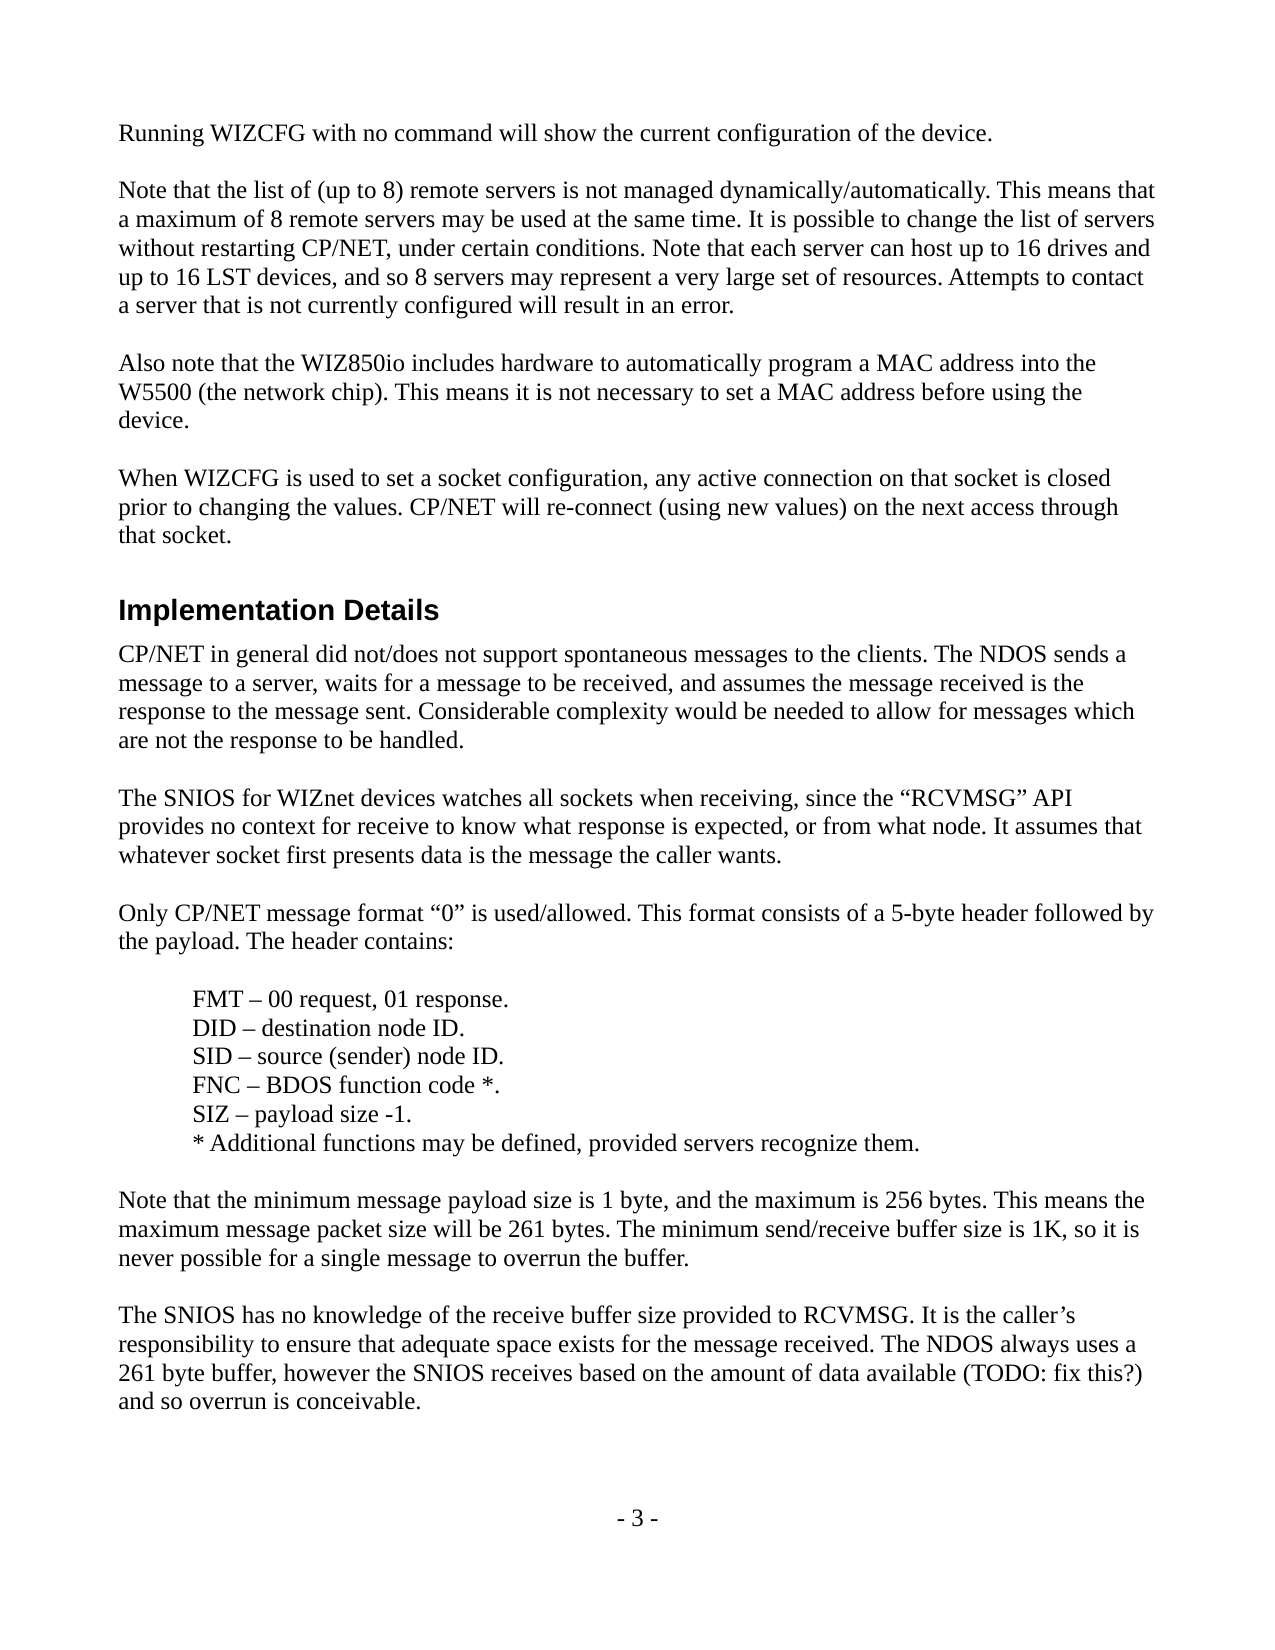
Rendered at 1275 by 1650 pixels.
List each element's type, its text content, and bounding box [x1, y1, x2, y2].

text Also note that the WIZ850io includes hardware to automatically program a MAC address into the W5500 (the network chip). This means it is not necessary to set a MAC address before using the device. [118, 348, 1157, 434]
text Running WIZCFG with no command will show the current configuration of the device. [118, 118, 1157, 147]
text * Additional functions may be defined, provided servers recognize them. [192, 1128, 1157, 1156]
text The SNIOS has no knowledge of the receive buffer size provided to RCVMSG. It is the caller’s responsibility to ensure that adequate space exists for the message received. The NDOS always uses a 261 byte buffer, however the SNIOS receives based on the amount of data available (TODO: fix this?) and so overrun is conceivable. [118, 1300, 1157, 1415]
text FMT – 00 request, 01 response. [192, 984, 1157, 1013]
subtitle Implementation Details [118, 593, 1157, 626]
text The SNIOS for WIZnet devices watches all sockets when receiving, since the “RCVMSG” API provides no context for receive to know what response is expected, or from what node. It assumes that whatever socket first presents data is the message the caller wants. [118, 783, 1157, 869]
text When WIZCFG is used to set a socket configuration, any active connection on that socket is closed prior to changing the values. CP/NET will re-connect (using new values) on the next access through that socket. [118, 463, 1157, 549]
text Note that the list of (up to 8) remote servers is not managed dynamically/automatically. This means that a maximum of 8 remote servers may be used at the same time. It is possible to change the list of servers without restarting CP/NET, under certain conditions. Note that each server can host up to 16 drives and up to 16 LST devices, and so 8 servers may represent a very large set of resources. Attempts to contact a server that is not currently configured will result in an error. [118, 176, 1157, 319]
text DID – destination node ID. [192, 1013, 1157, 1041]
text CP/NET in general did not/does not support spontaneous messages to the clients. The NDOS sends a message to a server, waits for a message to be received, and assumes the message received is the response to the message sent. Considerable complexity would be needed to allow for messages which are not the response to be handled. [118, 639, 1157, 754]
text Only CP/NET message format “0” is used/allowed. This format consists of a 5-byte header followed by the payload. The header contains: [118, 898, 1157, 955]
text Note that the minimum message payload size is 1 byte, and the maximum is 256 bytes. This means the maximum message packet size will be 261 bytes. The minimum send/receive buffer size is 1K, so it is never possible for a single message to overrun the buffer. [118, 1185, 1157, 1271]
text SIZ – payload size -1. [192, 1099, 1157, 1128]
text FNC – BDOS function code *. [192, 1070, 1157, 1099]
text SID – source (sender) node ID. [192, 1041, 1157, 1070]
